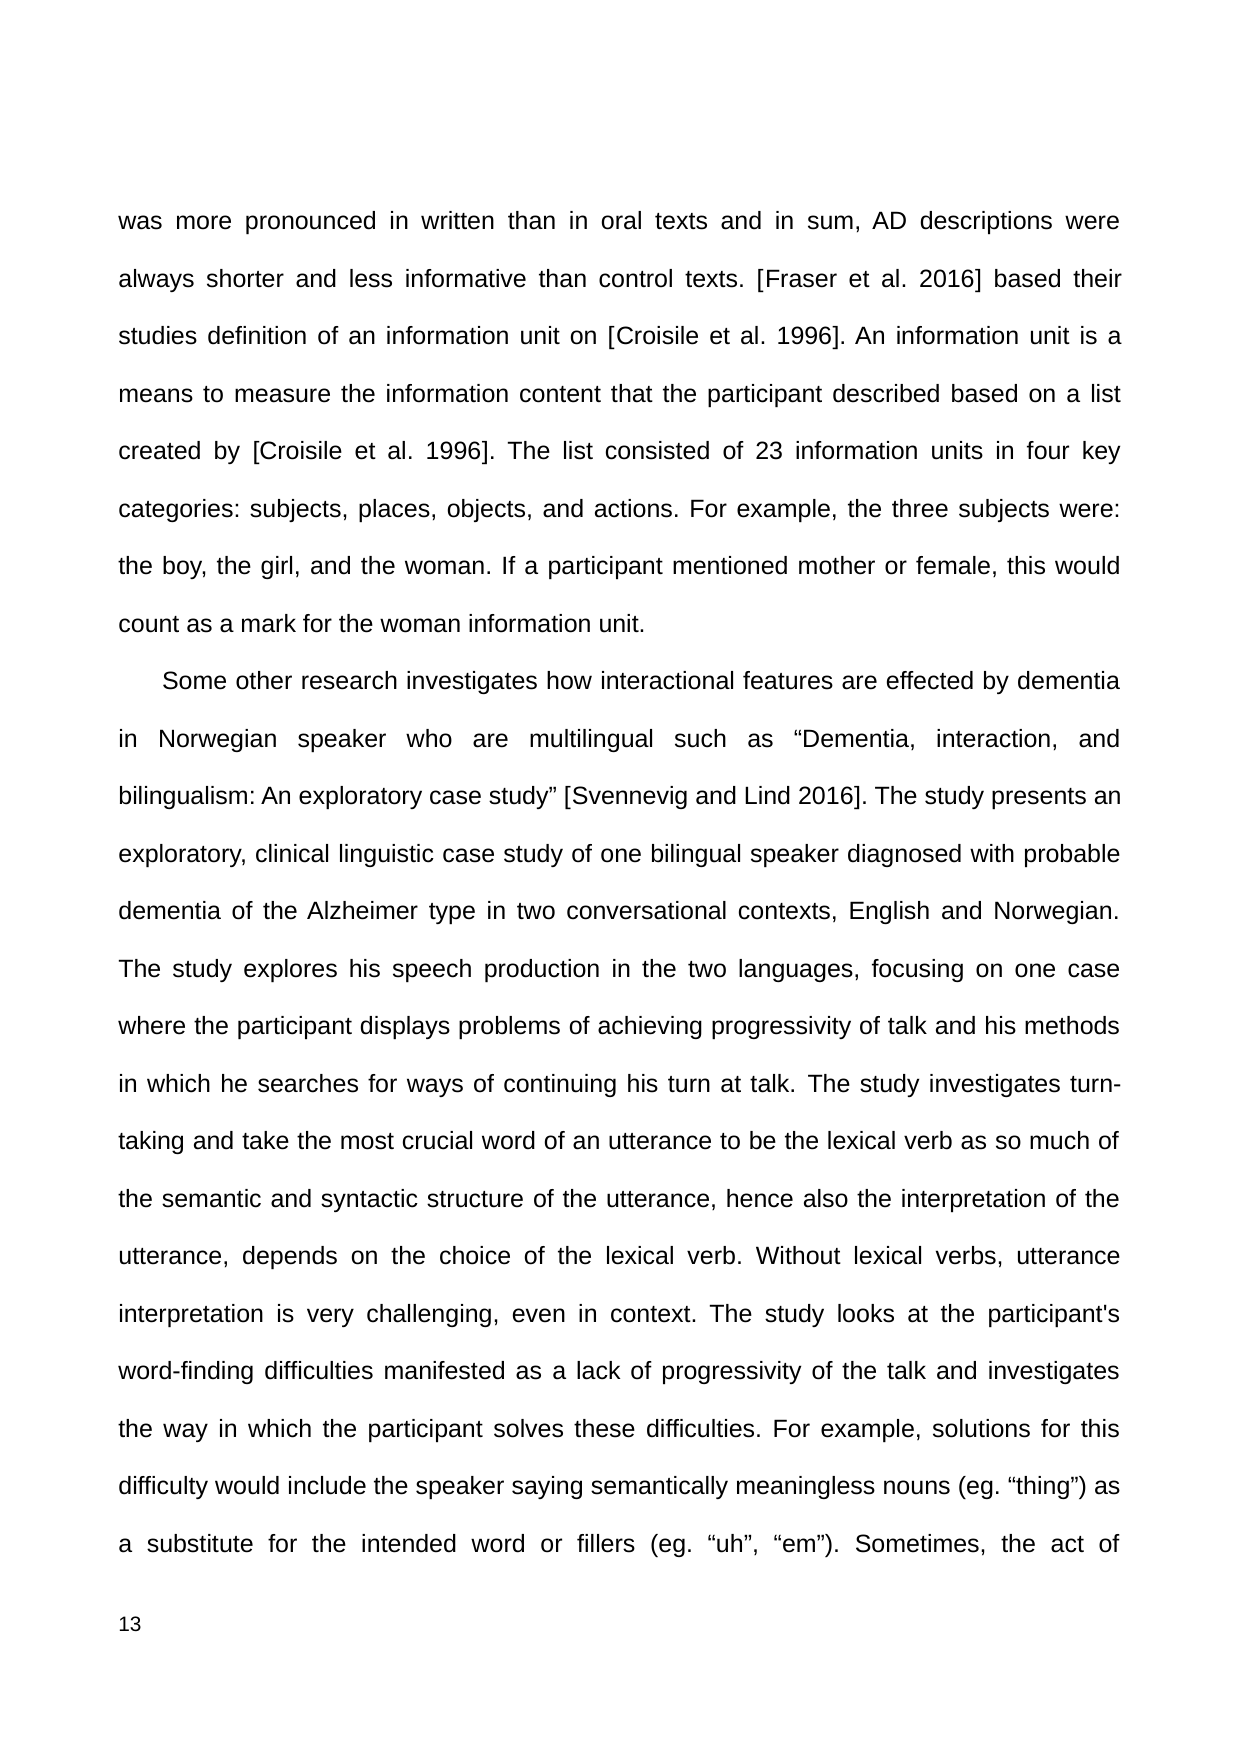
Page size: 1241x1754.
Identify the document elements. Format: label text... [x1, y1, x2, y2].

text was more pronounced in written than in oral texts and in sum, AD descriptions were always shorter and less informative than control texts. [Fraser et al. 2016] based their studies definition of an information unit on [Croisile et al. 1996]. An information unit is a means to measure the information content that the participant described based on a list created by [Croisile et al. 1996]. The list consisted of 23 information units in four key categories: subjects, places, objects, and actions. For example, the three subjects were: the boy, the girl, and the woman. If a participant mentioned mother or female, this would count as a mark for the woman information unit. [118, 206, 1122, 637]
text Some other research investigates how interactional features are effected by dementia in Norwegian speaker who are multilingual such as “Dementia, interaction, and bilingualism: An exploratory case study” [Svennevig and Lind 2016]. The study presents an exploratory, clinical linguistic case study of one bilingual speaker diagnosed with probable dementia of the Alzheimer type in two conversational contexts, English and Norwegian. The study explores his speech production in the two languages, focusing on one case where the participant displays problems of achieving progressivity of talk and his methods in which he searches for ways of continuing his turn at talk. The study investigates turn-taking and take the most crucial word of an utterance to be the lexical verb as so much of the semantic and syntactic structure of the utterance, hence also the interpretation of the utterance, depends on the choice of the lexical verb. Without lexical verbs, utterance interpretation is very challenging, even in context. The study looks at the participant's word-finding difficulties manifested as a lack of progressivity of the talk and investigates the way in which the participant solves these difficulties. For example, solutions for this difficulty would include the speaker saying semantically meaningless nouns (eg. “thing”) as a substitute for the intended word or fillers (eg. “uh”, “em”). Sometimes, the act of [118, 666, 1122, 1557]
